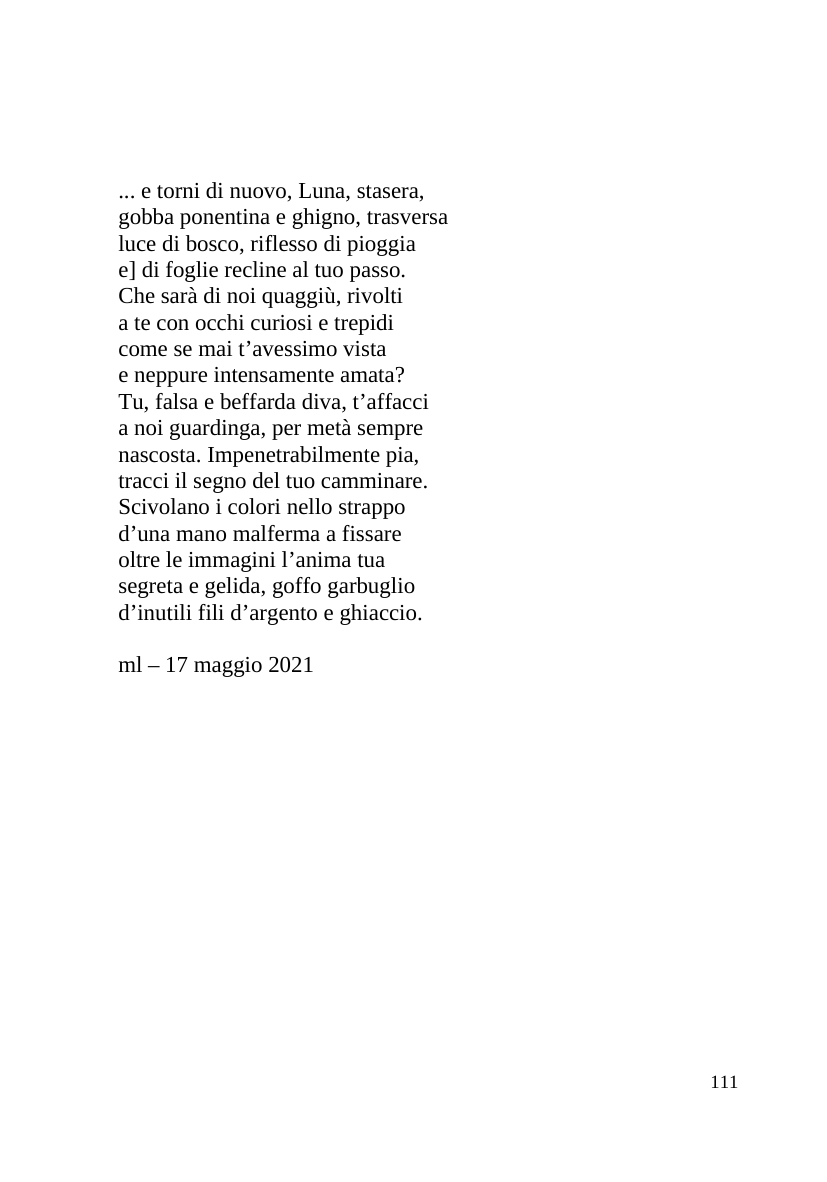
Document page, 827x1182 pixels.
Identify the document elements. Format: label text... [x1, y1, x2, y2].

text a noi guardinga, per metà sempre [118, 414, 738, 441]
text e] di foglie recline al tuo passo. [118, 256, 738, 282]
text Tu, falsa e beffarda diva, t’affacci [118, 388, 738, 414]
text d’una mano malferma a fissare [118, 520, 738, 546]
text luce di bosco, riflesso di pioggia [118, 230, 738, 256]
text Scivolano i colori nello strappo [118, 493, 738, 520]
text oltre le immagini l’anima tua [118, 546, 738, 572]
text a te con occhi curiosi e trepidi [118, 309, 738, 335]
text e neppure intensamente amata? [118, 362, 738, 388]
text gobba ponentina e ghigno, trasversa [118, 203, 738, 230]
text nascosta. Impenetrabilmente pia, [118, 441, 738, 467]
text segreta e gelida, goffo garbuglio [118, 572, 738, 599]
text tracci il segno del tuo camminare. [118, 467, 738, 493]
text d’inutili fili d’argento e ghiaccio. [118, 599, 738, 625]
text come se mai t’avessimo vista [118, 335, 738, 362]
text ... e torni di nuovo, Luna, stasera, [118, 177, 738, 203]
text Che sarà di noi quaggiù, rivolti [118, 282, 738, 309]
text ml ‒ 17 maggio 2021 [118, 651, 738, 678]
